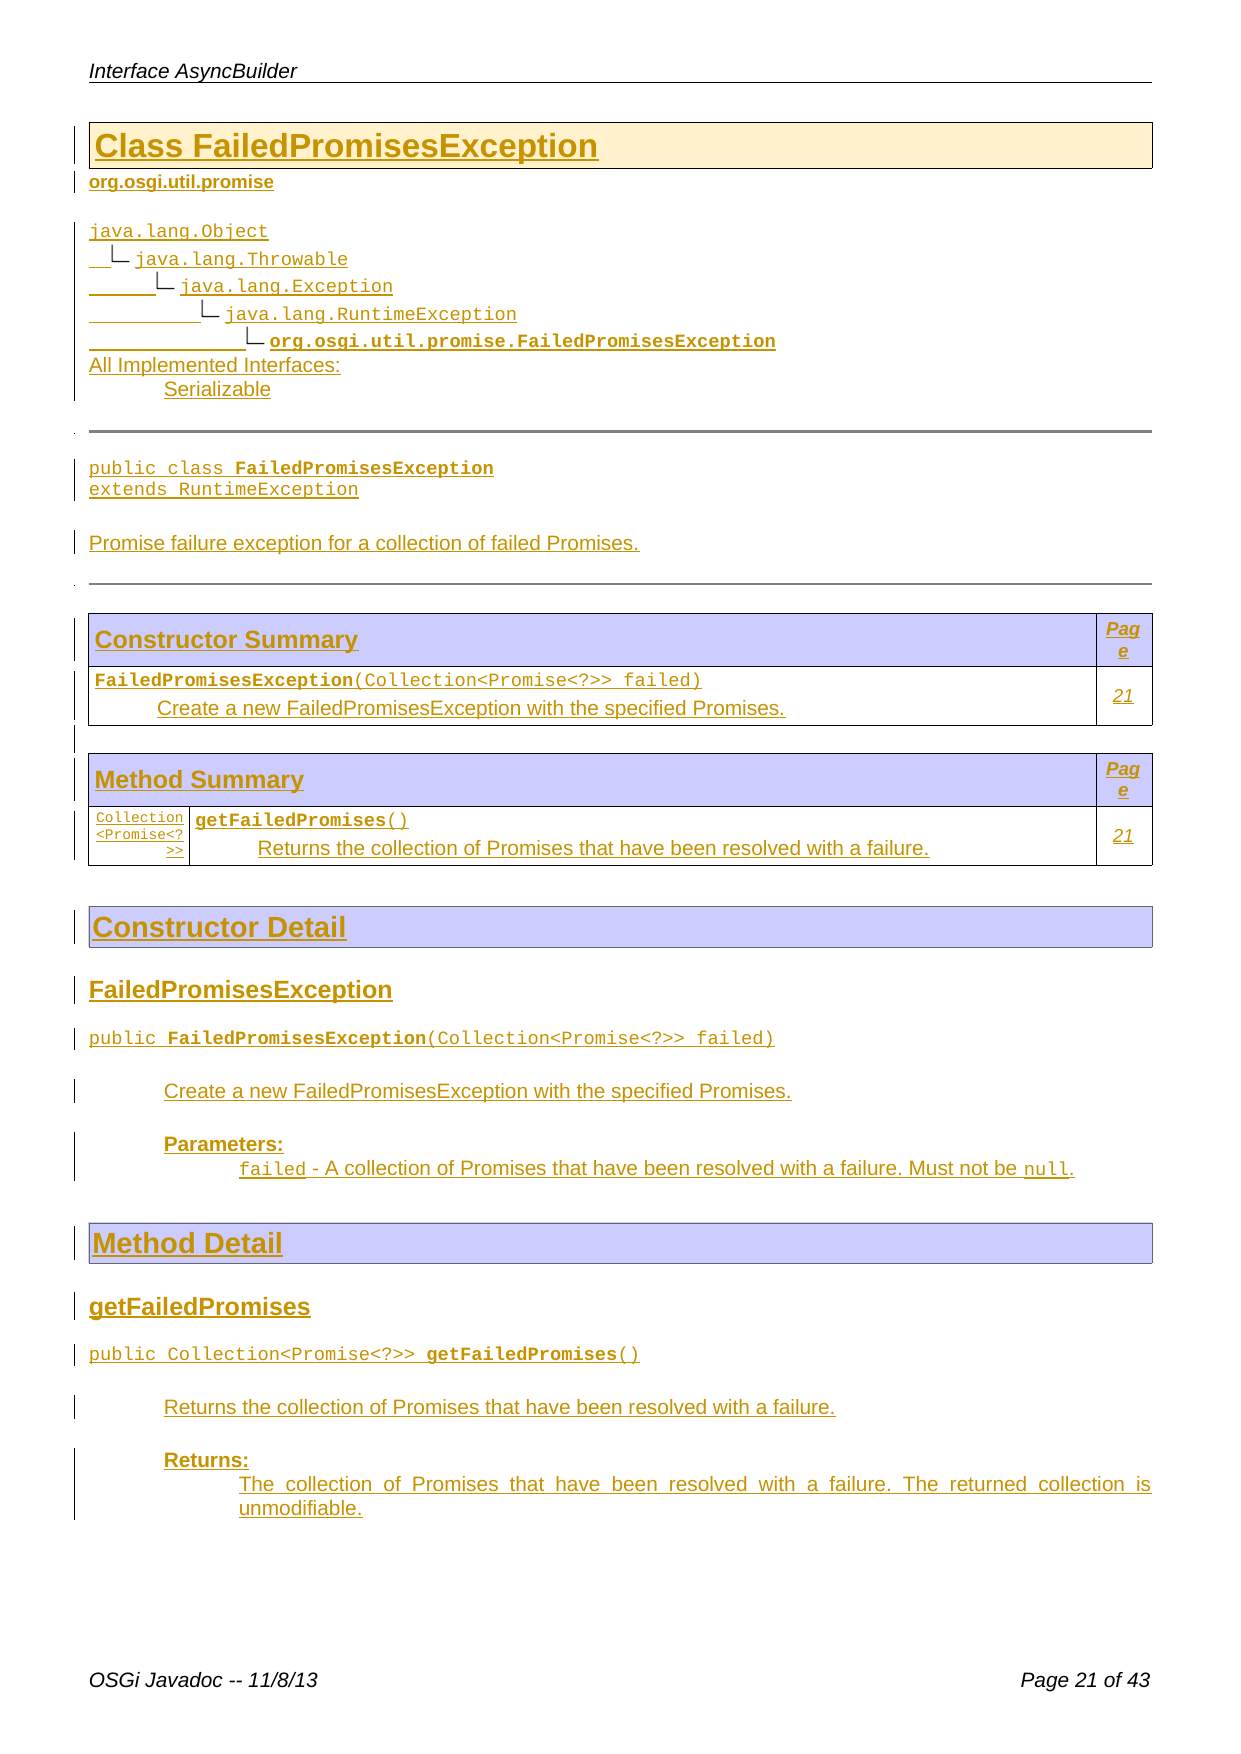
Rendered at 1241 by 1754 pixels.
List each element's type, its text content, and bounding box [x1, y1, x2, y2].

subtitle Constructor Detail [90, 907, 1152, 947]
text Returns the collection of Promises that have been resolved with a failure. [163, 1395, 1152, 1419]
text Promise failure exception for a collection of failed Promises. [88, 530, 1152, 554]
subtitle getFailedPromises [88, 1292, 1152, 1320]
text Returns: [163, 1448, 1152, 1472]
table_header Method Summary [89, 754, 1096, 806]
table_header Page [1097, 614, 1152, 666]
text public FailedPromisesException(Collection<Promise<?>> failed) [88, 1028, 1152, 1050]
text Parameters: [163, 1132, 1152, 1156]
text extends RuntimeException [88, 480, 1152, 501]
text java.lang.Throwable [88, 243, 1152, 271]
subtitle Class FailedPromisesException [90, 123, 1152, 168]
subtitle All Implemented Interfaces: [88, 353, 1152, 377]
subtitle FailedPromisesException [88, 976, 1152, 1004]
text java.lang.Object [88, 222, 1152, 243]
subtitle Method Detail [90, 1224, 1152, 1263]
table_cell 21 [1097, 807, 1152, 865]
text public Collection<Promise<?>> getFailedPromises() [88, 1344, 1152, 1366]
table_header Page [1097, 754, 1152, 806]
text org.osgi.util.promise [88, 171, 1152, 193]
text unmodifiable. [238, 1494, 1152, 1520]
text org.osgi.util.promise.FailedPromisesException [88, 326, 1152, 353]
text Create a new FailedPromisesException with the specified Promises. [163, 1079, 1152, 1103]
picture [156, 270, 180, 293]
text failed - A collection of Promises that have been resolved with a failure. Must not be null. [238, 1156, 1152, 1181]
table_cell Collection<Promise<?>> [89, 807, 189, 865]
picture [246, 325, 270, 348]
text The collection of Promises that have been resolved with a failure. The returned collection is [238, 1472, 1152, 1493]
text public class FailedPromisesException [88, 459, 1152, 480]
table_header Constructor Summary [89, 614, 1096, 666]
table_cell getFailedPromises() Returns the collection of Promises that have been resolved with a failure. [190, 807, 1096, 865]
table_cell FailedPromisesException(Collection<Promise<?>> failed) Create a new FailedPromisesException with the specified Promises. [89, 667, 1096, 725]
text java.lang.Exception [88, 271, 1152, 298]
text Serializable [163, 377, 1152, 401]
picture [201, 298, 225, 321]
table_cell 21 [1097, 667, 1152, 725]
picture [111, 243, 135, 266]
text java.lang.RuntimeException [88, 298, 1152, 326]
